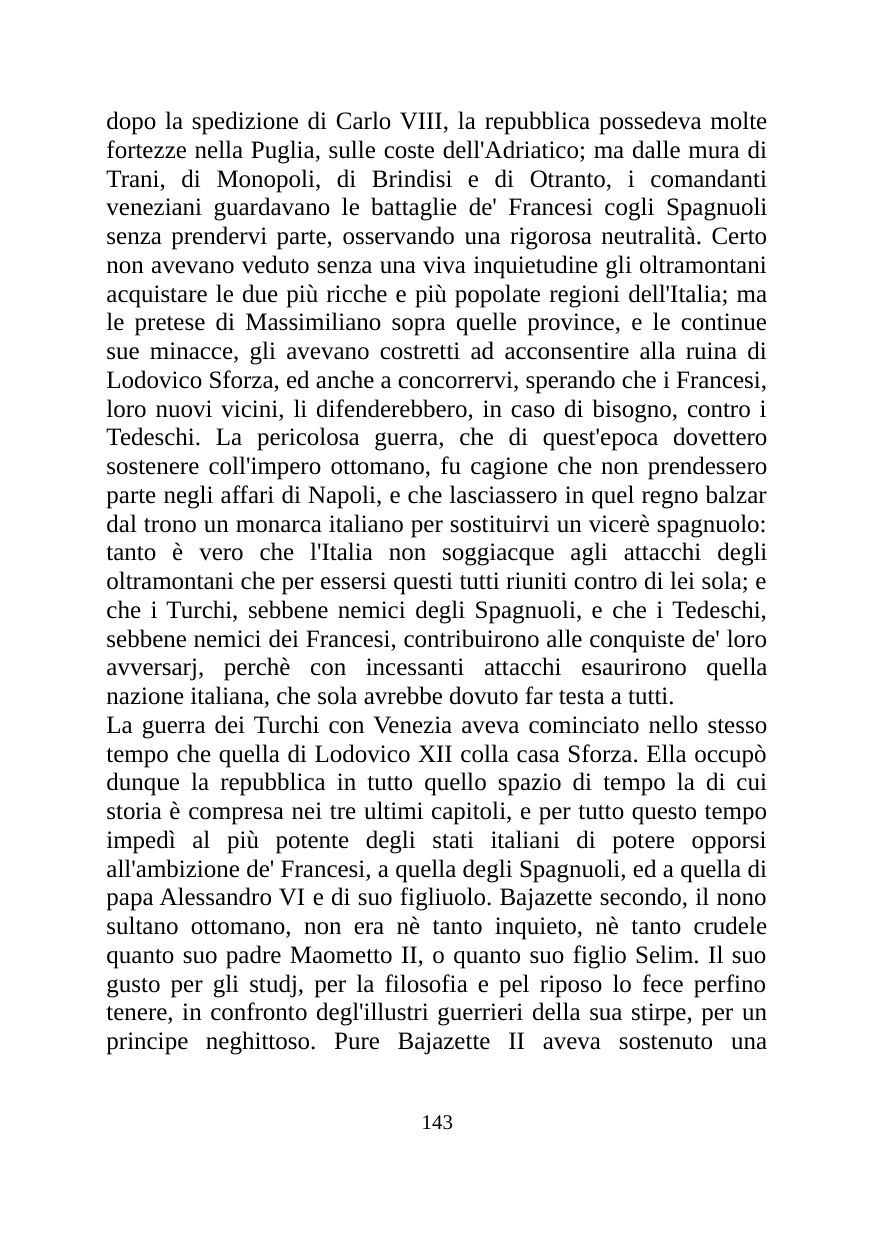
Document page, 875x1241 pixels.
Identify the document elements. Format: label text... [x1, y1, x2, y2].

text La guerra dei Turchi con Venezia aveva cominciato nello stesso tempo che quella di Lodovico XII colla casa Sforza. Ella occupò dunque la repubblica in tutto quello spazio di tempo la di cui storia è compresa nei tre ultimi capitoli, e per tutto questo tempo impedì al più potente degli stati italiani di potere opporsi all'ambizione de' Francesi, a quella degli Spagnuoli, ed a quella di papa Alessandro VI e di suo figliuolo. Bajazette secondo, il nono sultano ottomano, non era nè tanto inquieto, nè tanto crudele quanto suo padre Maometto II, o quanto suo figlio Selim. Il suo gusto per gli studj, per la filosofia e pel riposo lo fece perfino tenere, in confronto degl'illustri guerrieri della sua stirpe, per un principe neghittoso. Pure Bajazette II aveva sostenuto una [106, 710, 768, 1055]
text dopo la spedizione di Carlo VIII, la repubblica possedeva molte fortezze nella Puglia, sulle coste dell'Adriatico; ma dalle mura di Trani, di Monopoli, di Brindisi e di Otranto, i comandanti veneziani guardavano le battaglie de' Francesi cogli Spagnuoli senza prendervi parte, osservando una rigorosa neutralità. Certo non avevano veduto senza una viva inquietudine gli oltramontani acquistare le due più ricche e più popolate regioni dell'Italia; ma le pretese di Massimiliano sopra quelle province, e le continue sue minacce, gli avevano costretti ad acconsentire alla ruina di Lodovico Sforza, ed anche a concorrervi, sperando che i Francesi, loro nuovi vicini, li difenderebbero, in caso di bisogno, contro i Tedeschi. La pericolosa guerra, che di quest'epoca dovettero sostenere coll'impero ottomano, fu cagione che non prendessero parte negli affari di Napoli, e che lasciassero in quel regno balzar dal trono un monarca italiano per sostituirvi un vicerè spagnuolo: tanto è vero che l'Italia non soggiacque agli attacchi degli oltramontani che per essersi questi tutti riuniti contro di lei sola; e che i Turchi, sebbene nemici degli Spagnuoli, e che i Tedeschi, sebbene nemici dei Francesi, contribuirono alle conquiste de' loro avversarj, perchè con incessanti attacchi esaurirono quella nazione italiana, che sola avrebbe dovuto far testa a tutti. [106, 106, 768, 710]
